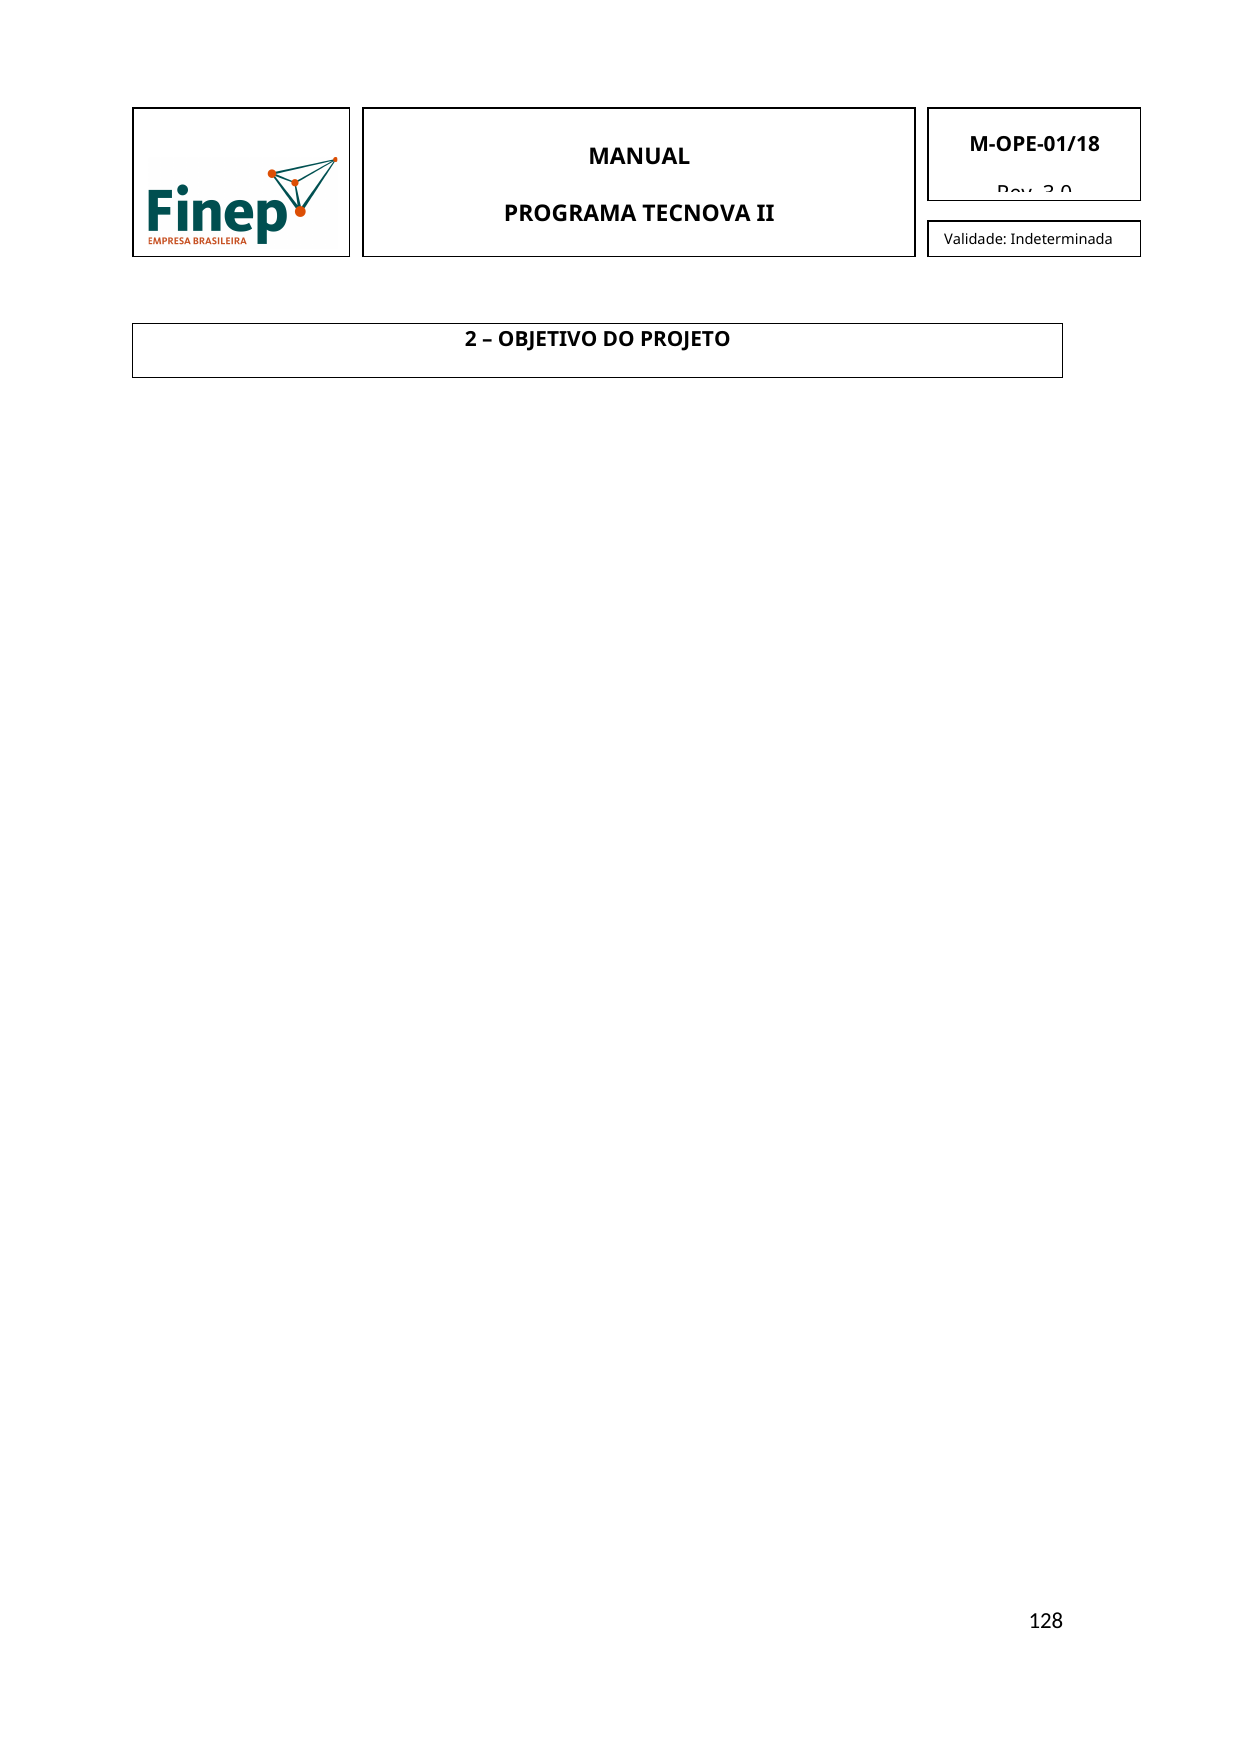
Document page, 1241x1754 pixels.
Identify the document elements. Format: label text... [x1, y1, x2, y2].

table_header 2 – OBJETIVO DO PROJETO [133, 324, 1062, 377]
